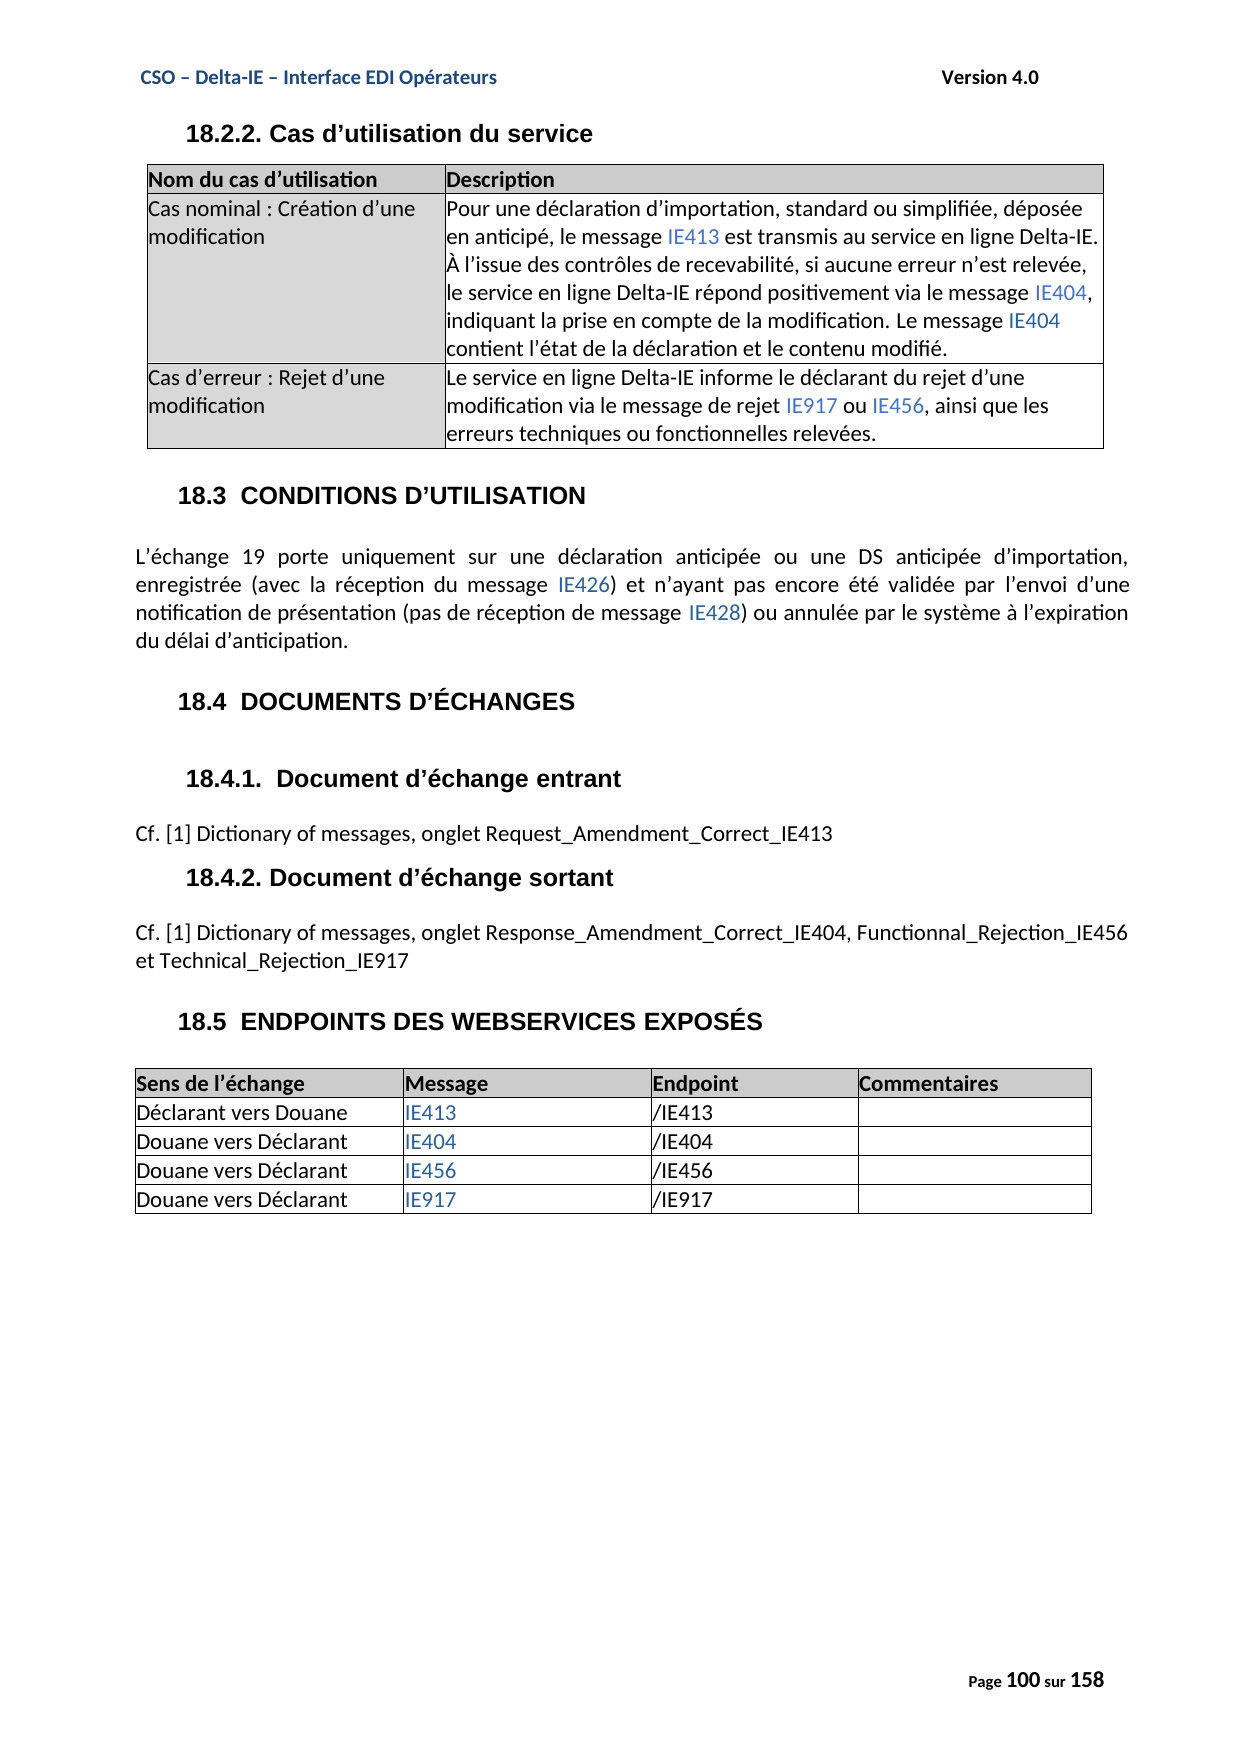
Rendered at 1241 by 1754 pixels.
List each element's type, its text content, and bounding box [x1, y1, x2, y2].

table_cell Cas nominal : Création d’une modification [148, 194, 445, 362]
table_cell Déclarant vers Douane [136, 1098, 403, 1126]
table_header Commentaires [859, 1069, 1091, 1097]
table_cell [859, 1098, 1091, 1126]
table_cell IE404 [404, 1127, 651, 1155]
subtitle ENDPOINTS DES WEBSERVICES EXPOSÉS [171, 1007, 1130, 1035]
subtitle Cas d’utilisation du service [186, 119, 1130, 148]
subtitle Document d’échange sortant [186, 863, 1130, 892]
table_cell /IE917 [652, 1185, 858, 1213]
table_header Description [446, 165, 1103, 193]
table_header Nom du cas d’utilisation [148, 165, 445, 193]
table_cell Cas d’erreur : Rejet d’une modification [148, 364, 445, 448]
table_cell /IE413 [652, 1098, 858, 1126]
text Cf. [1] Dictionary of messages, onglet Response_Amendment_Correct_IE404, Functionnal_Rejection_IE456 et Technical_Rejection_IE917 [135, 918, 1130, 974]
table_header Endpoint [652, 1069, 858, 1097]
table_cell Douane vers Déclarant [136, 1156, 403, 1184]
table_cell IE413 [404, 1098, 651, 1126]
subtitle Document d’échange entrant [186, 764, 1130, 793]
table_cell Le service en ligne Delta-IE informe le déclarant du rejet d’une modification via le message de rejet IE917 ou IE456, ainsi que les erreurs techniques ou fonctionnelles relevées. [446, 364, 1103, 448]
table_cell /IE456 [652, 1156, 858, 1184]
subtitle CONDITIONS D’UTILISATION [171, 481, 1130, 510]
table_cell Pour une déclaration d’importation, standard ou simplifiée, déposée en anticipé, le message IE413 est transmis au service en ligne Delta-IE. À l’issue des contrôles de recevabilité, si aucune erreur n’est relevée, le service en ligne Delta-IE répond positivement via le message IE404, indiquant la prise en compte de la modification. Le message IE404 contient l’état de la déclaration et le contenu modifié. [446, 194, 1103, 362]
table_cell IE456 [404, 1156, 651, 1184]
text L’échange 19 porte uniquement sur une déclaration anticipée ou une DS anticipée d’importation, enregistrée (avec la réception du message IE426) et n’ayant pas encore été validée par l’envoi d’une notification de présentation (pas de réception de message IE428) ou annulée par le système à l’expiration du délai d’anticipation. [135, 542, 1130, 654]
table_cell Douane vers Déclarant [136, 1185, 403, 1213]
table_header Sens de l’échange [136, 1069, 403, 1097]
table_header Message [404, 1069, 651, 1097]
table_cell Douane vers Déclarant [136, 1127, 403, 1155]
text Cf. [1] Dictionary of messages, onglet Request_Amendment_Correct_IE413 [135, 819, 1130, 847]
table_cell /IE404 [652, 1127, 858, 1155]
table_cell IE917 [404, 1185, 651, 1213]
subtitle DOCUMENTS D’ÉCHANGES [171, 687, 1130, 716]
table_cell [859, 1185, 1091, 1213]
table_cell [859, 1156, 1091, 1184]
table_cell [859, 1127, 1091, 1155]
